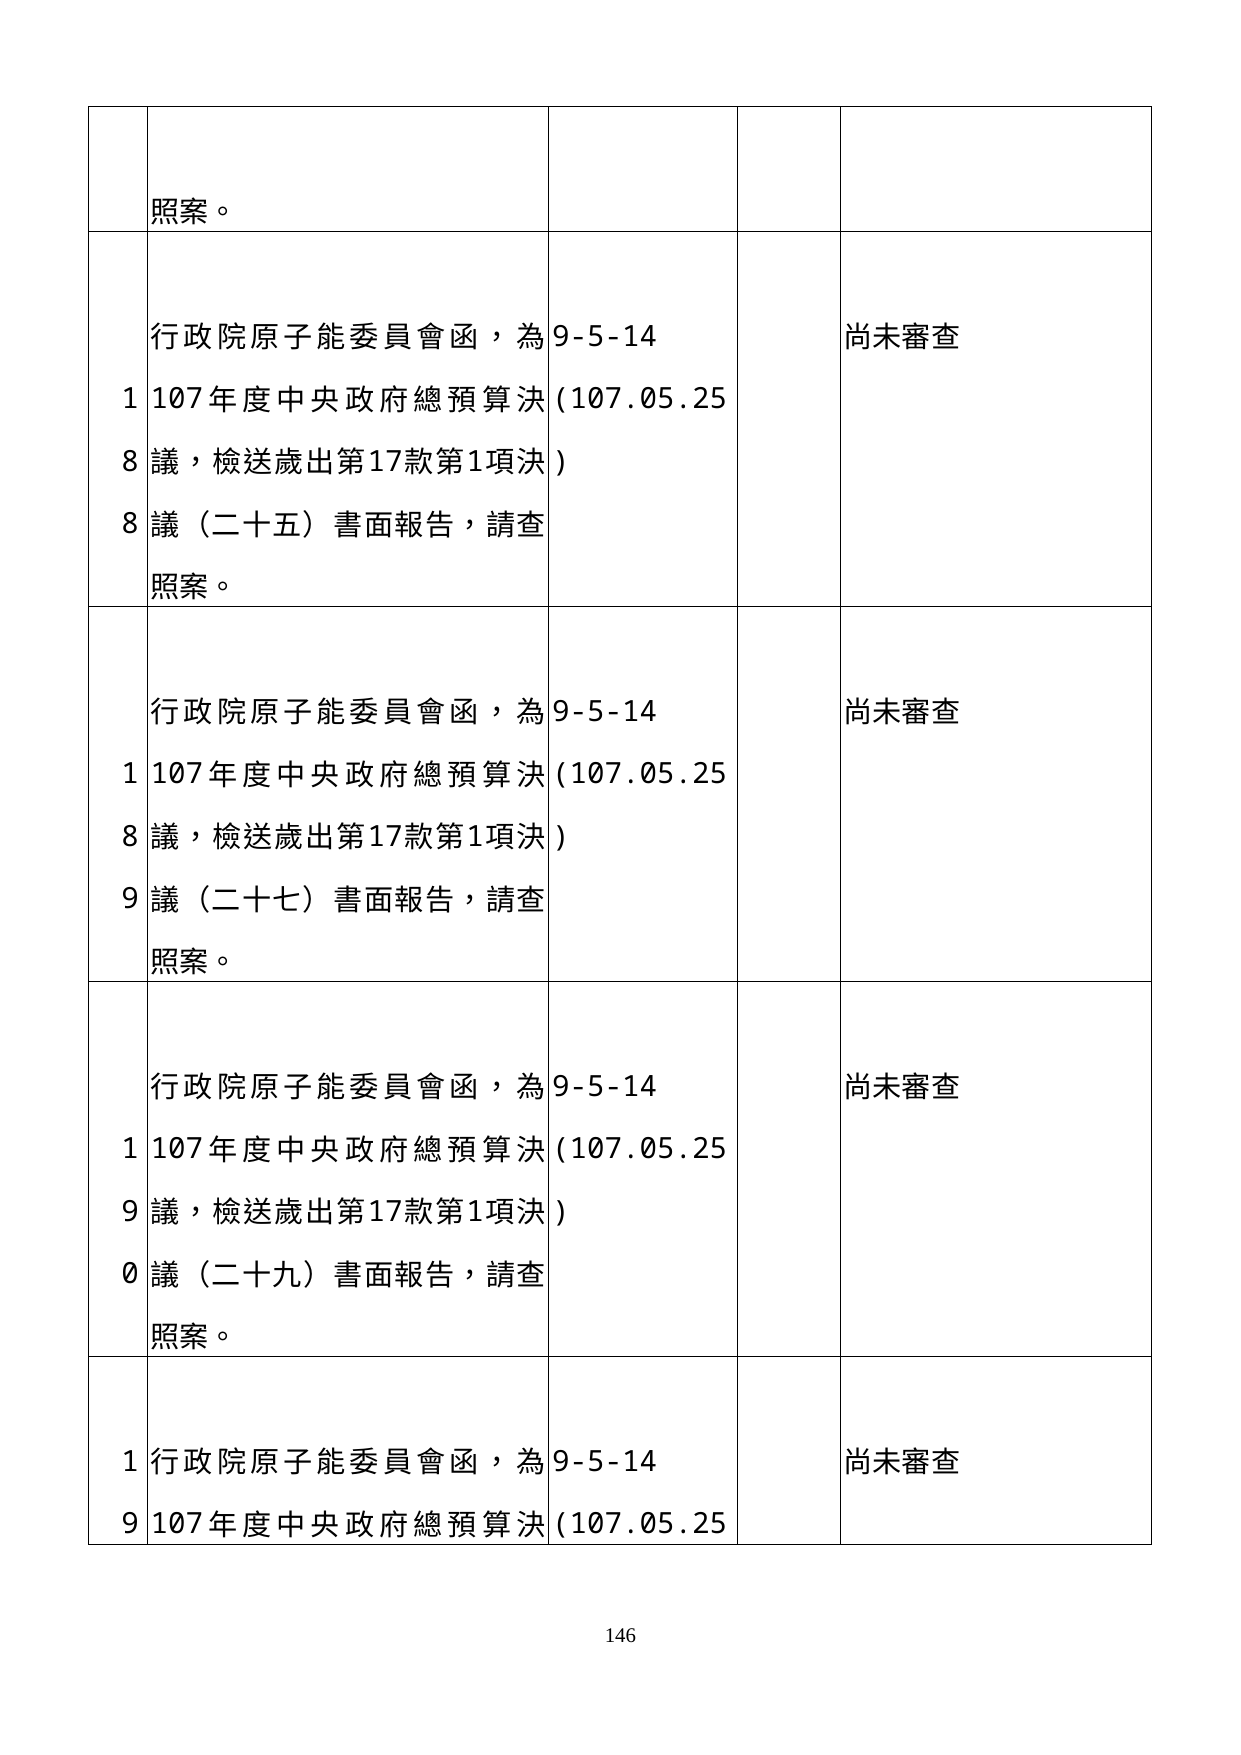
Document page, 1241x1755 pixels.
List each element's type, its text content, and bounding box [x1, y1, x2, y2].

table_cell 9-5-14 (107.05.25) [549, 232, 737, 606]
table_cell [841, 107, 1151, 231]
table_cell 尚未審查 [841, 607, 1151, 981]
table_cell 行政院原子能委員會函，為107年度中央政府總預算決議，檢送歲出第17款第1項決議（二十五）書面報告，請查照案。 [148, 232, 548, 606]
table_cell [89, 607, 147, 981]
table_cell 9-5-14 (107.05.25) [549, 607, 737, 981]
table_cell [738, 232, 840, 606]
table_cell 9-5-14 (107.05.25 [549, 1357, 737, 1543]
table_cell 行政院原子能委員會函，為107年度中央政府總預算決議，檢送歲出第17款第1項決議（二十七）書面報告，請查照案。 [148, 607, 548, 981]
table_cell 照案。 [148, 107, 548, 231]
table_cell [549, 107, 737, 231]
table_cell [738, 1357, 840, 1543]
table_cell 尚未審查 [841, 232, 1151, 606]
table_cell [89, 1357, 147, 1543]
table_cell [89, 107, 147, 231]
table_cell 行政院原子能委員會函，為107年度中央政府總預算決議，檢送歲出第17款第1項決議（二十九）書面報告，請查照案。 [148, 982, 548, 1356]
table_cell [738, 607, 840, 981]
table_cell 尚未審查 [841, 1357, 1151, 1543]
table_cell 尚未審查 [841, 982, 1151, 1356]
table_cell [738, 107, 840, 231]
table_cell [89, 982, 147, 1356]
table_cell 9-5-14 (107.05.25) [549, 982, 737, 1356]
table_cell [89, 232, 147, 606]
table_cell [738, 982, 840, 1356]
table_cell 行政院原子能委員會函，為107年度中央政府總預算決 [148, 1357, 548, 1543]
